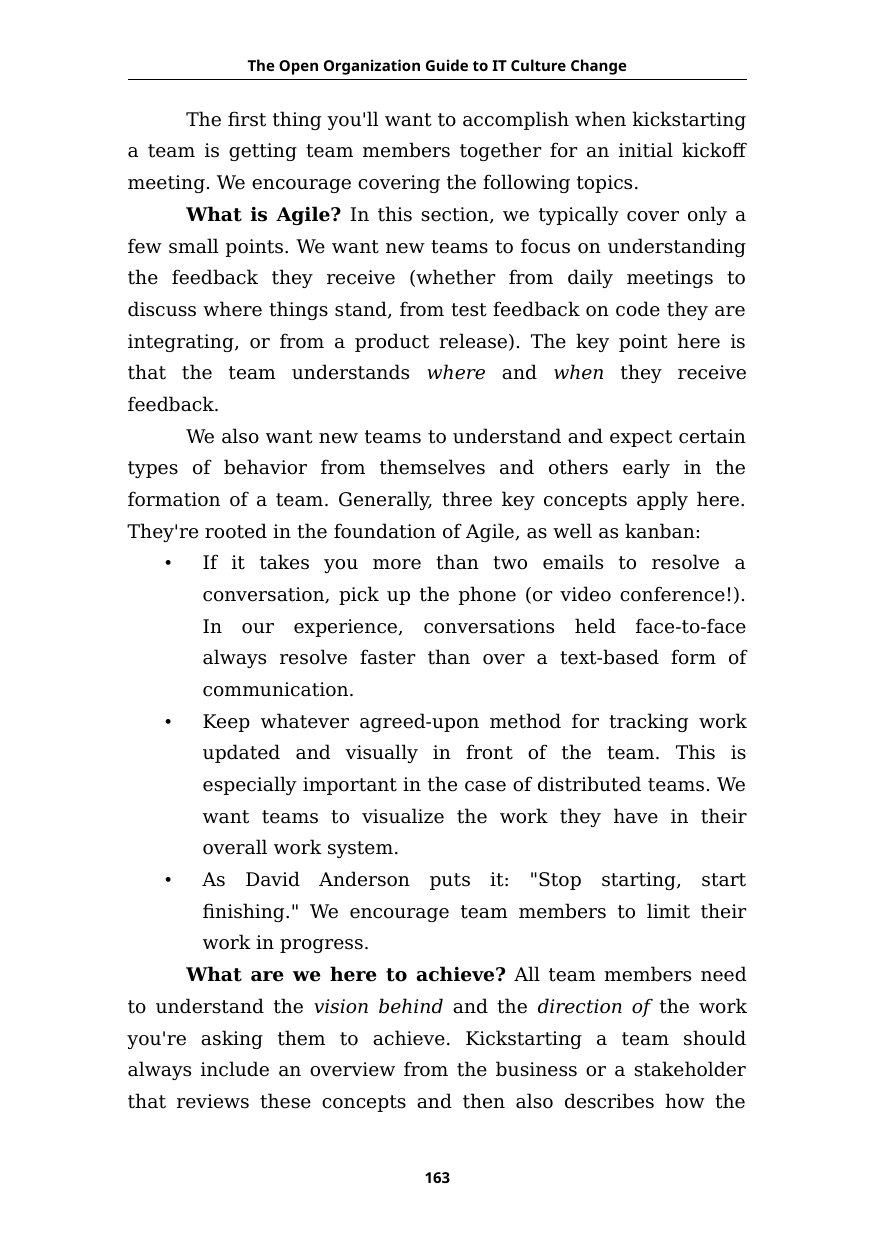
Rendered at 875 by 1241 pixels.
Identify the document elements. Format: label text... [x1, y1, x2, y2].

list Keep whatever agreed-upon method for tracking work updated and visually in front of the team. This is especially important in the case of distributed teams. We want teams to visualize the work they have in their overall work system. [165, 711, 747, 859]
text The first thing you'll want to accomplish when kickstarting a team is getting team members together for an initial kickoff meeting. We encourage covering the following topics. [127, 109, 747, 194]
list As David Anderson puts it: "Stop starting, start finishing." We encourage team members to limit their work in progress. [165, 869, 747, 954]
text What is Agile? In this section, we typically cover only a few small points. We want new teams to focus on understanding the feedback they receive (whether from daily meetings to discuss where things stand, from test feedback on code they are integrating, or from a product release). The key point here is that the team understands where and when they receive feedback. [127, 204, 747, 416]
text We also want new teams to understand and expect certain types of behavior from themselves and others early in the formation of a team. Generally, three key concepts apply here. They're rooted in the foundation of Agile, as well as kanban: [127, 426, 747, 542]
text What are we here to achieve? All team members need to understand the vision behind and the direction of the work you're asking them to achieve. Kickstarting a team should always include an overview from the business or a stakeholder that reviews these concepts and then also describes how the [127, 964, 747, 1113]
list If it takes you more than two emails to resolve a conversation, pick up the phone (or video conference!). In our experience, conversations held face-to-face always resolve faster than over a text-based form of communication. [165, 552, 747, 701]
